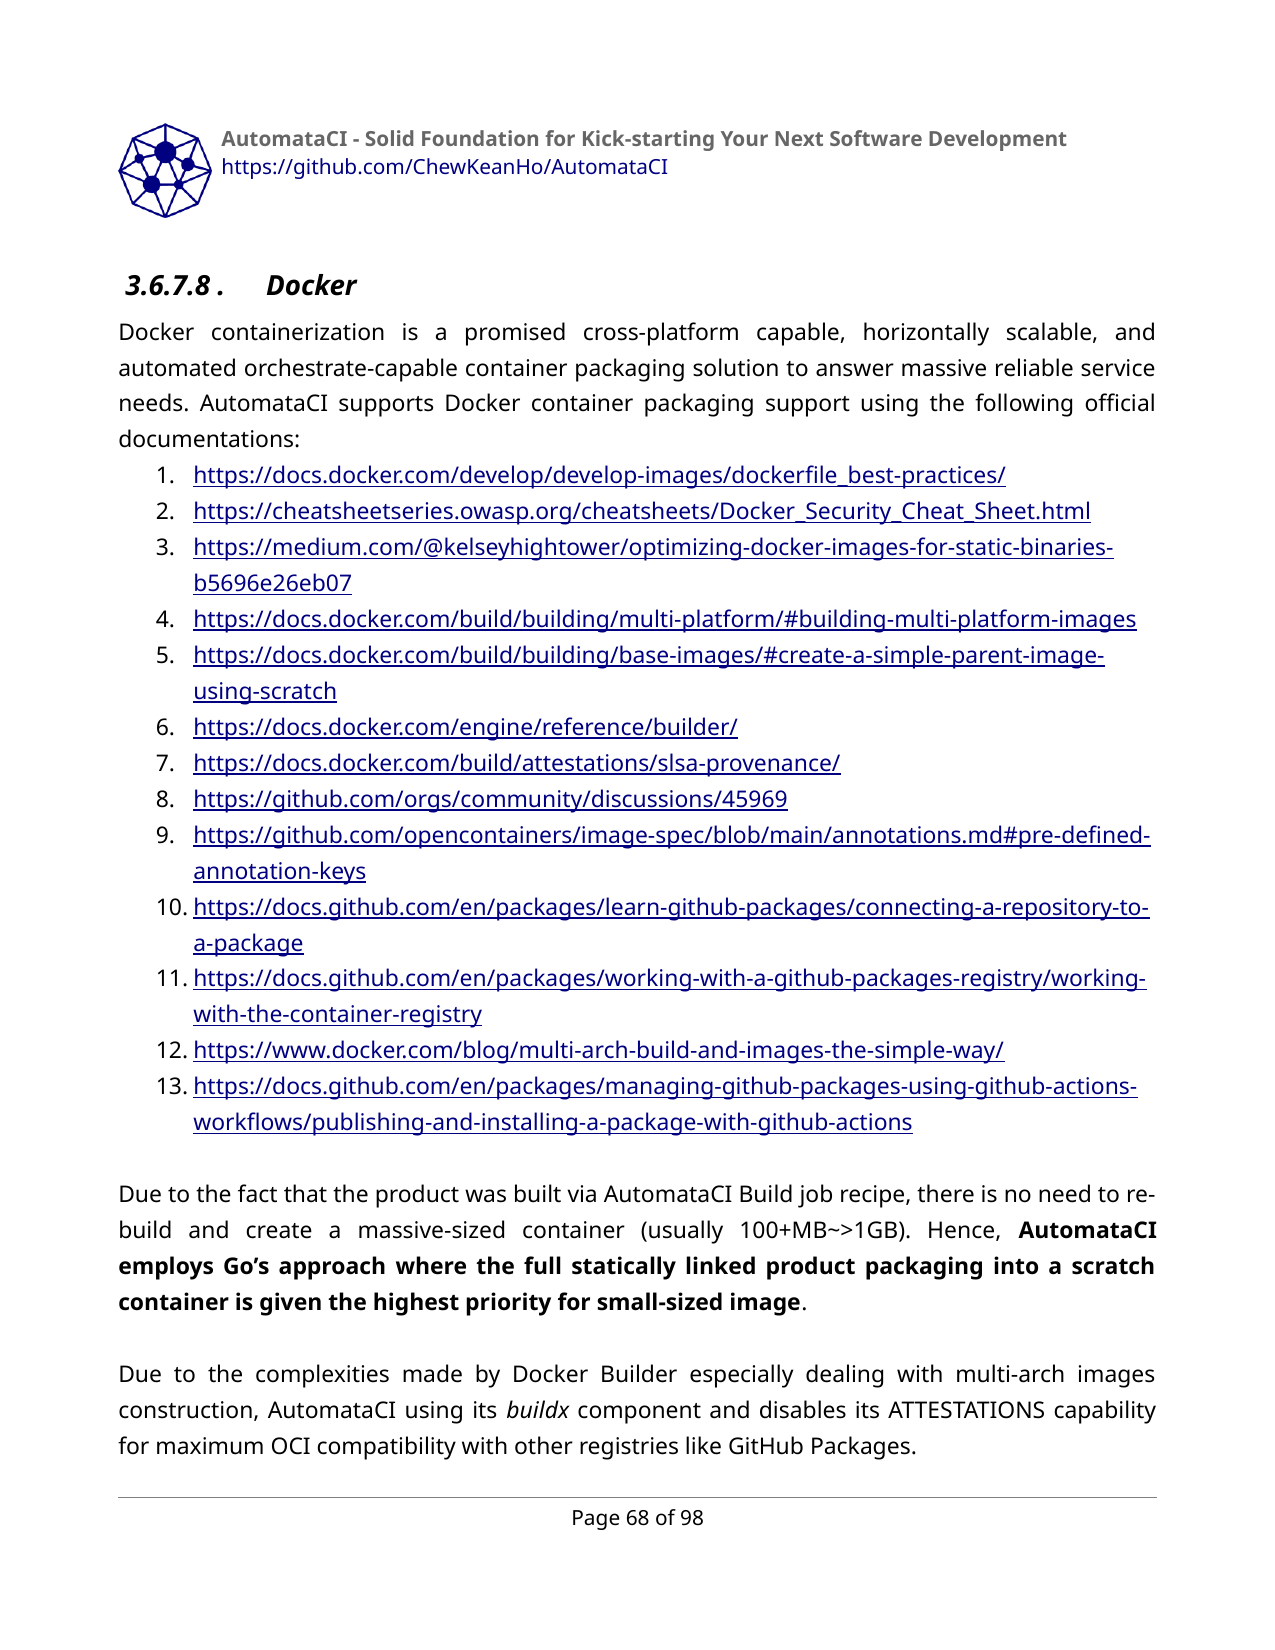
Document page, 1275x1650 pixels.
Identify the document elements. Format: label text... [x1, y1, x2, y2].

text Due to the fact that the product was built via AutomataCI Build job recipe, there is no need to re-build and create a massive-sized container (usually 100+MB~>1GB). Hence, AutomataCI employs Go’s approach where the full statically linked product packaging into a scratch container is given the highest priority for small-sized image. [118, 1178, 1157, 1317]
list https://medium.com/@kelseyhightower/optimizing-docker-images-for-static-binaries-b5696e26eb07 [156, 531, 1157, 598]
list https://docs.docker.com/build/building/multi-platform/#building-multi-platform-images [156, 603, 1157, 634]
text Due to the complexities made by Docker Builder especially dealing with multi-arch images construction, AutomataCI using its buildx component and disables its ATTESTATIONS capability for maximum OCI compatibility with other registries like GitHub Packages. [118, 1358, 1157, 1461]
list https://docs.docker.com/build/attestations/slsa-provenance/ [156, 747, 1157, 778]
list https://github.com/opencontainers/image-spec/blob/main/annotations.md#pre-defined-annotation-keys [156, 819, 1157, 886]
list https://docs.github.com/en/packages/working-with-a-github-packages-registry/working-with-the-container-registry [156, 962, 1157, 1029]
list https://docs.docker.com/build/building/base-images/#create-a-simple-parent-image-using-scratch [156, 639, 1157, 706]
text Docker containerization is a promised cross-platform capable, horizontally scalable, and automated orchestrate-capable container packaging solution to answer massive reliable service needs. AutomataCI supports Docker container packaging support using the following official documentations: [118, 316, 1157, 454]
picture [118, 123, 212, 218]
list https://docs.docker.com/develop/develop-images/dockerfile_best-practices/ [156, 459, 1157, 491]
list https://docs.github.com/en/packages/managing-github-packages-using-github-actions-workflows/publishing-and-installing-a-package-with-github-actions [156, 1070, 1157, 1137]
list https://docs.github.com/en/packages/learn-github-packages/connecting-a-repository-to-a-package [156, 891, 1157, 958]
list https://github.com/orgs/community/discussions/45969 [156, 783, 1157, 814]
list https://docs.docker.com/engine/reference/builder/ [156, 711, 1157, 742]
list https://cheatsheetseries.owasp.org/cheatsheets/Docker_Security_Cheat_Sheet.html [156, 495, 1157, 526]
subtitle Docker [118, 265, 1157, 303]
list https://www.docker.com/blog/multi-arch-build-and-images-the-simple-way/ [156, 1034, 1157, 1066]
